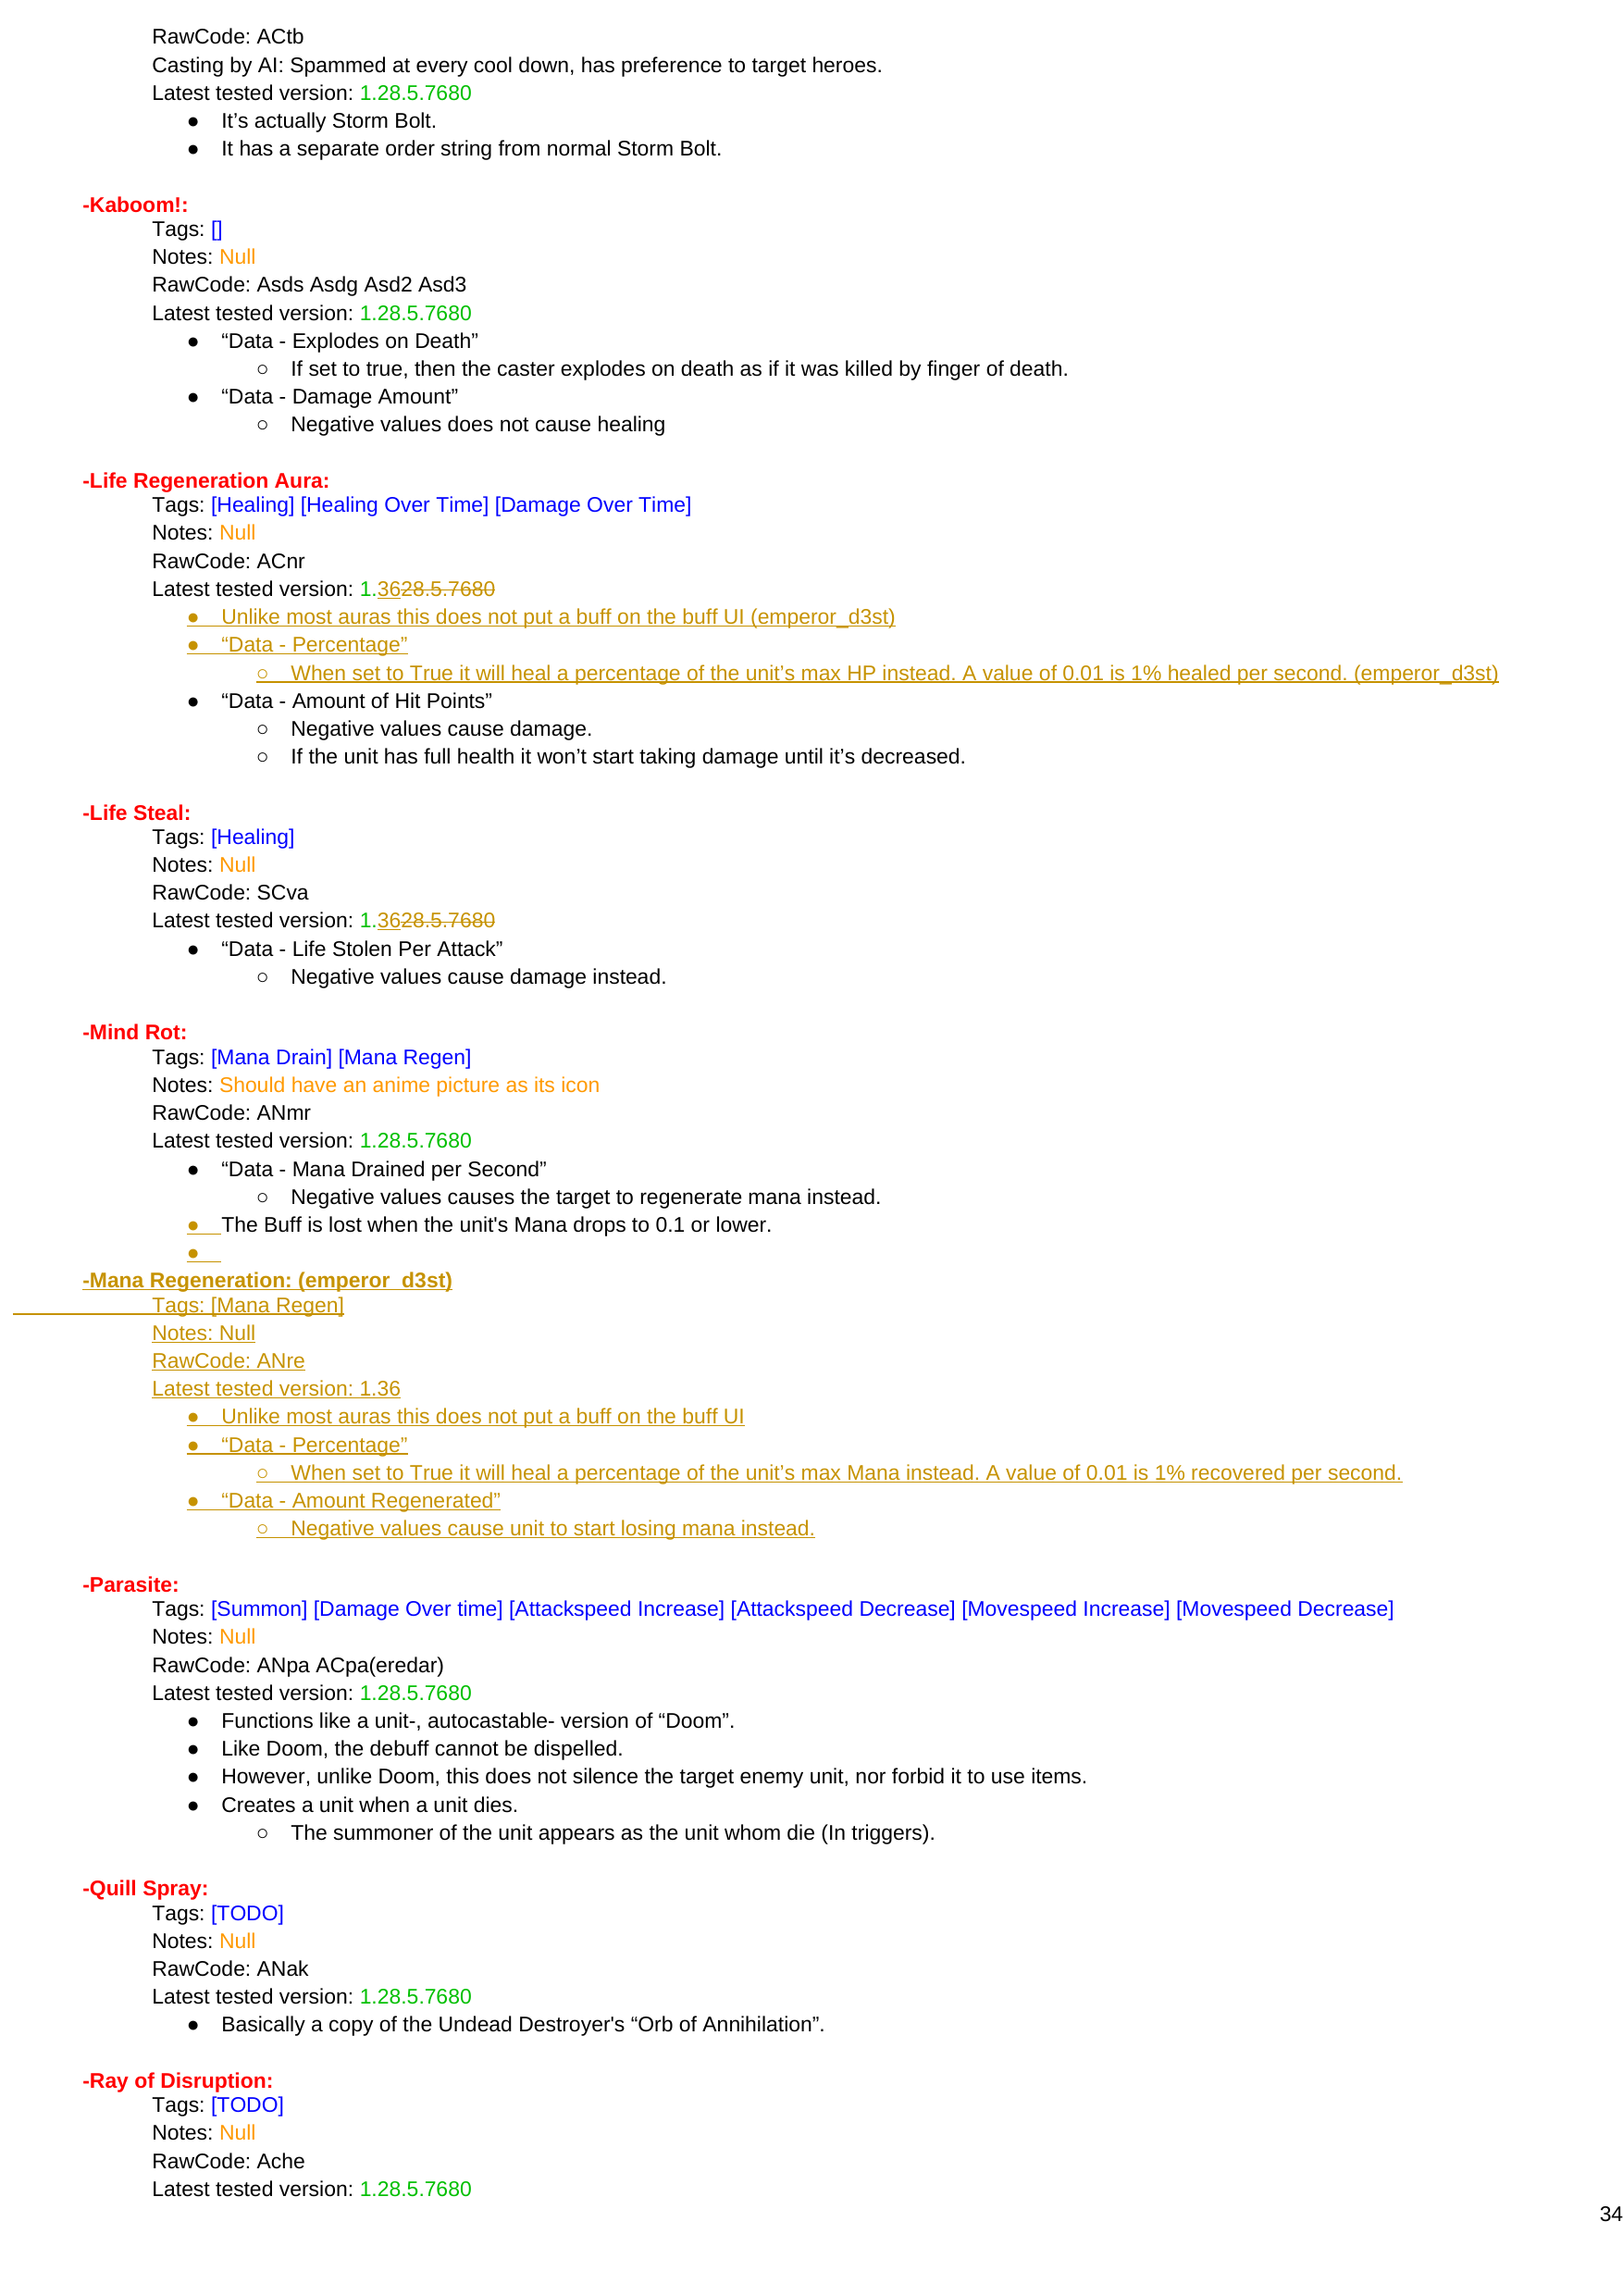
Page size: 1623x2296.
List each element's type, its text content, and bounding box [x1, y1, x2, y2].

text Tags: [Summon] [Damage Over time] [Attackspeed Increase] [Attackspeed Decrease] [Movespeed Increase] [Movespeed Decrease] [13, 1596, 1623, 1620]
list Functions like a unit-, autocastable- version of “Doom”. [187, 1708, 1623, 1732]
list The summoner of the unit appears as the unit whom die (In triggers). [256, 1820, 1623, 1844]
list “Data - Explodes on Death” [187, 329, 1623, 353]
text Latest tested version: 1.28.5.7680 [82, 1681, 1623, 1705]
subtitle -Quill Spray: [13, 1876, 1623, 1900]
list Negative values cause damage. [256, 716, 1623, 740]
text RawCode: SCva [82, 880, 1623, 905]
text Notes: Null [82, 1321, 1623, 1345]
subtitle -Mana Regeneration: (emperor_d3st) [13, 1268, 1623, 1293]
text Notes: Null [82, 2120, 1623, 2145]
list “Data - Percentage” [187, 1433, 1623, 1457]
text Notes: Null [82, 244, 1623, 269]
list Unlike most auras this does not put a buff on the buff UI (emperor_d3st) [187, 604, 1623, 628]
list “Data - Amount of Hit Points” [187, 689, 1623, 713]
text Latest tested version: 1.28.5.7680 [82, 2177, 1623, 2201]
text RawCode: ANre [82, 1348, 1623, 1372]
list If the unit has full health it won’t start taking damage until it’s decreased. [256, 744, 1623, 768]
subtitle -Ray of Disruption: [13, 2068, 1623, 2092]
list Creates a unit when a unit dies. [187, 1793, 1623, 1817]
text RawCode: ACtb [82, 24, 1623, 49]
text Latest tested version: 1.36 [82, 1376, 1623, 1401]
list It’s actually Storm Bolt. [187, 108, 1623, 132]
list Like Doom, the debuff cannot be dispelled. [187, 1736, 1623, 1760]
list It has a separate order string from normal Storm Bolt. [187, 136, 1623, 160]
text Latest tested version: 1.28.5.7680 [82, 300, 1623, 325]
text Latest tested version: 1.28.5.7680 [82, 1128, 1623, 1153]
text Notes: Null [82, 852, 1623, 876]
text Notes: Null [82, 1624, 1623, 1649]
text Notes: Should have an anime picture as its icon [82, 1073, 1623, 1097]
text Latest tested version: 1.28.5.7680 [82, 1984, 1623, 2009]
text Tags: [] [13, 217, 1623, 241]
subtitle -Kaboom!: [13, 192, 1623, 217]
text RawCode: ANpa ACpa(eredar) [82, 1653, 1623, 1677]
text Latest tested version: 1.36 [82, 908, 1623, 933]
list “Data - Amount Regenerated” [187, 1488, 1623, 1512]
text Casting by AI: Spammed at every cool down, has preference to target heroes. [82, 53, 1623, 77]
text Tags: [Mana Drain] [Mana Regen] [13, 1045, 1623, 1069]
list If set to true, then the caster explodes on death as if it was killed by finger of death. [256, 356, 1623, 380]
list Basically a copy of the Undead Destroyer's “Orb of Annihilation”. [187, 2012, 1623, 2037]
list Negative values does not cause healing [256, 412, 1623, 437]
subtitle -Life Regeneration Aura: [13, 468, 1623, 492]
list Negative values cause unit to start losing mana instead. [256, 1516, 1623, 1541]
text Notes: Null [82, 520, 1623, 545]
subtitle -Life Steal: [13, 800, 1623, 825]
list When set to True it will heal a percentage of the unit’s max Mana instead. A value of 0.01 is 1% recovered per second. [256, 1460, 1623, 1484]
text Latest tested version: 1.36 [82, 577, 1623, 601]
text Tags: [TODO] [13, 2092, 1623, 2116]
list “Data - Percentage” [187, 632, 1623, 656]
list Negative values cause damage instead. [256, 964, 1623, 988]
text RawCode: ANmr [82, 1100, 1623, 1124]
text RawCode: Ache [82, 2149, 1623, 2173]
list Negative values causes the target to regenerate mana instead. [256, 1185, 1623, 1209]
list “Data - Mana Drained per Second” [187, 1156, 1623, 1181]
list However, unlike Doom, this does not silence the target enemy unit, nor forbid it to use items. [187, 1764, 1623, 1789]
text Latest tested version: 1.28.5.7680 [82, 81, 1623, 105]
text RawCode: Asds Asdg Asd2 Asd3 [82, 272, 1623, 297]
list “Data - Damage Amount” [187, 384, 1623, 409]
list Unlike most auras this does not put a buff on the buff UI [187, 1404, 1623, 1429]
text Tags: [TODO] [13, 1900, 1623, 1925]
subtitle -Parasite: [13, 1572, 1623, 1596]
list “Data - Life Stolen Per Attack” [187, 937, 1623, 961]
subtitle -Mind Rot: [13, 1020, 1623, 1045]
list The Buff is lost when the unit's Mana drops to 0.1 or lower. [187, 1212, 1623, 1236]
text RawCode: ACnr [82, 549, 1623, 573]
text Tags: [Healing] [Healing Over Time] [Damage Over Time] [13, 492, 1623, 516]
text Notes: Null [82, 1929, 1623, 1953]
text Tags: [Mana Regen] [13, 1293, 1623, 1317]
list When set to True it will heal a percentage of the unit’s max HP instead. A value of 0.01 is 1% healed per second. (emperor_d3st) [256, 660, 1623, 685]
text RawCode: ANak [82, 1956, 1623, 1980]
text Tags: [Healing] [13, 825, 1623, 849]
